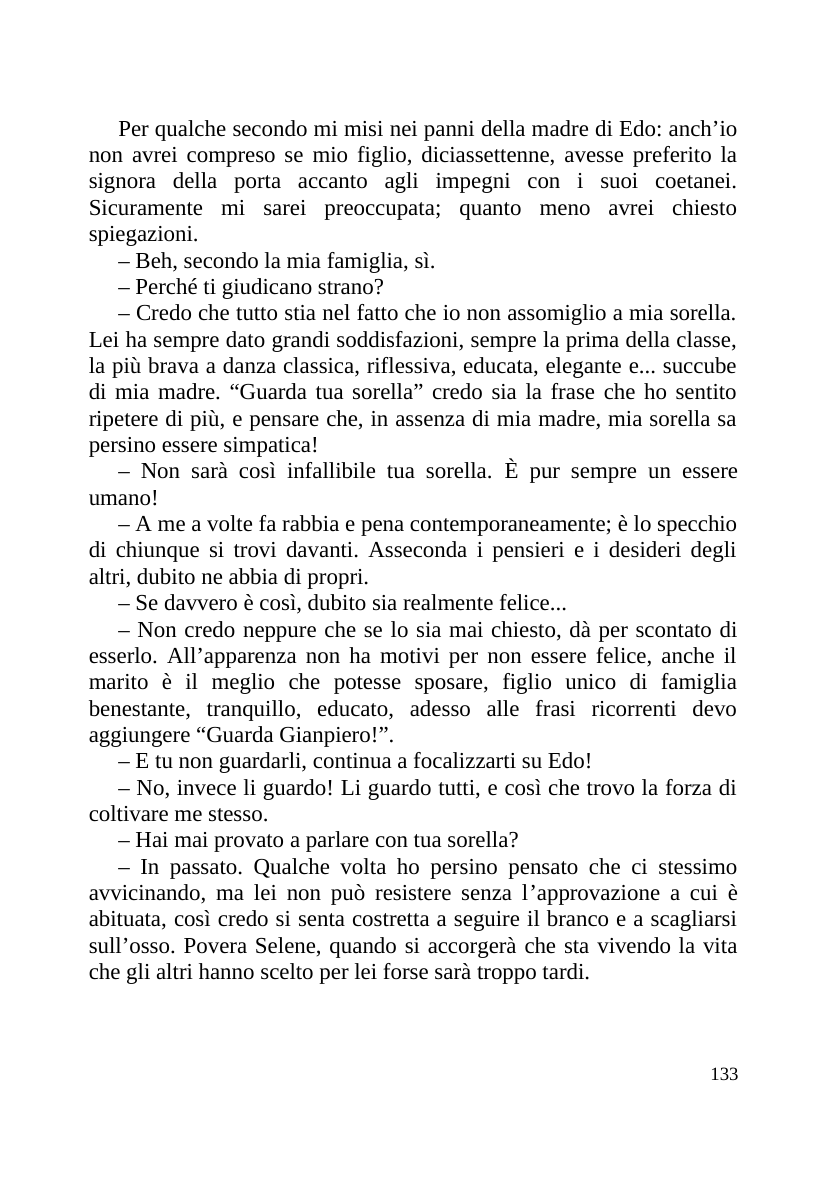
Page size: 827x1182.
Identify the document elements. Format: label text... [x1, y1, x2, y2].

text – E tu non guardarli, continua a focalizzarti su Edo! [88, 747, 738, 774]
text – Credo che tutto stia nel fatto che io non assomiglio a mia sorella. Lei ha sempre dato grandi soddisfazioni, sempre la prima della classe, la più brava a danza classica, riflessiva, educata, elegante e... succube di mia madre. “Guarda tua sorella” credo sia la frase che ho sentito ripetere di più, e pensare che, in assenza di mia madre, mia sorella sa persino essere simpatica! [88, 299, 738, 457]
text – Non credo neppure che se lo sia mai chiesto, dà per scontato di esserlo. All’apparenza non ha motivi per non essere felice, anche il marito è il meglio che potesse sposare, figlio unico di famiglia benestante, tranquillo, educato, adesso alle frasi ricorrenti devo aggiungere “Guarda Gianpiero!”. [88, 616, 738, 747]
text – Hai mai provato a parlare con tua sorella? [88, 826, 738, 853]
text – A me a volte fa rabbia e pena contemporaneamente; è lo specchio di chiunque si trovi davanti. Asseconda i pensieri e i desideri degli altri, dubito ne abbia di propri. [88, 510, 738, 589]
text Per qualche secondo mi misi nei panni della madre di Edo: anch’io non avrei compreso se mio figlio, diciassettenne, avesse preferito la signora della porta accanto agli impegni con i suoi coetanei. Sicuramente mi sarei preoccupata; quanto meno avrei chiesto spiegazioni. [88, 115, 738, 247]
text – Perché ti giudicano strano? [88, 273, 738, 299]
text – In passato. Qualche volta ho persino pensato che ci stessimo avvicinando, ma lei non può resistere senza l’approvazione a cui è abituata, così credo si senta costretta a seguire il branco e a scagliarsi sull’osso. Povera Selene, quando si accorgerà che sta vivendo la vita che gli altri hanno scelto per lei forse sarà troppo tardi. [88, 853, 738, 984]
text – Se davvero è così, dubito sia realmente felice... [88, 589, 738, 616]
text – No, invece li guardo! Li guardo tutti, e così che trovo la forza di coltivare me stesso. [88, 774, 738, 826]
text – Beh, secondo la mia famiglia, sì. [88, 247, 738, 273]
text – Non sarà così infallibile tua sorella. è pur sempre un essere umano! [88, 457, 738, 510]
